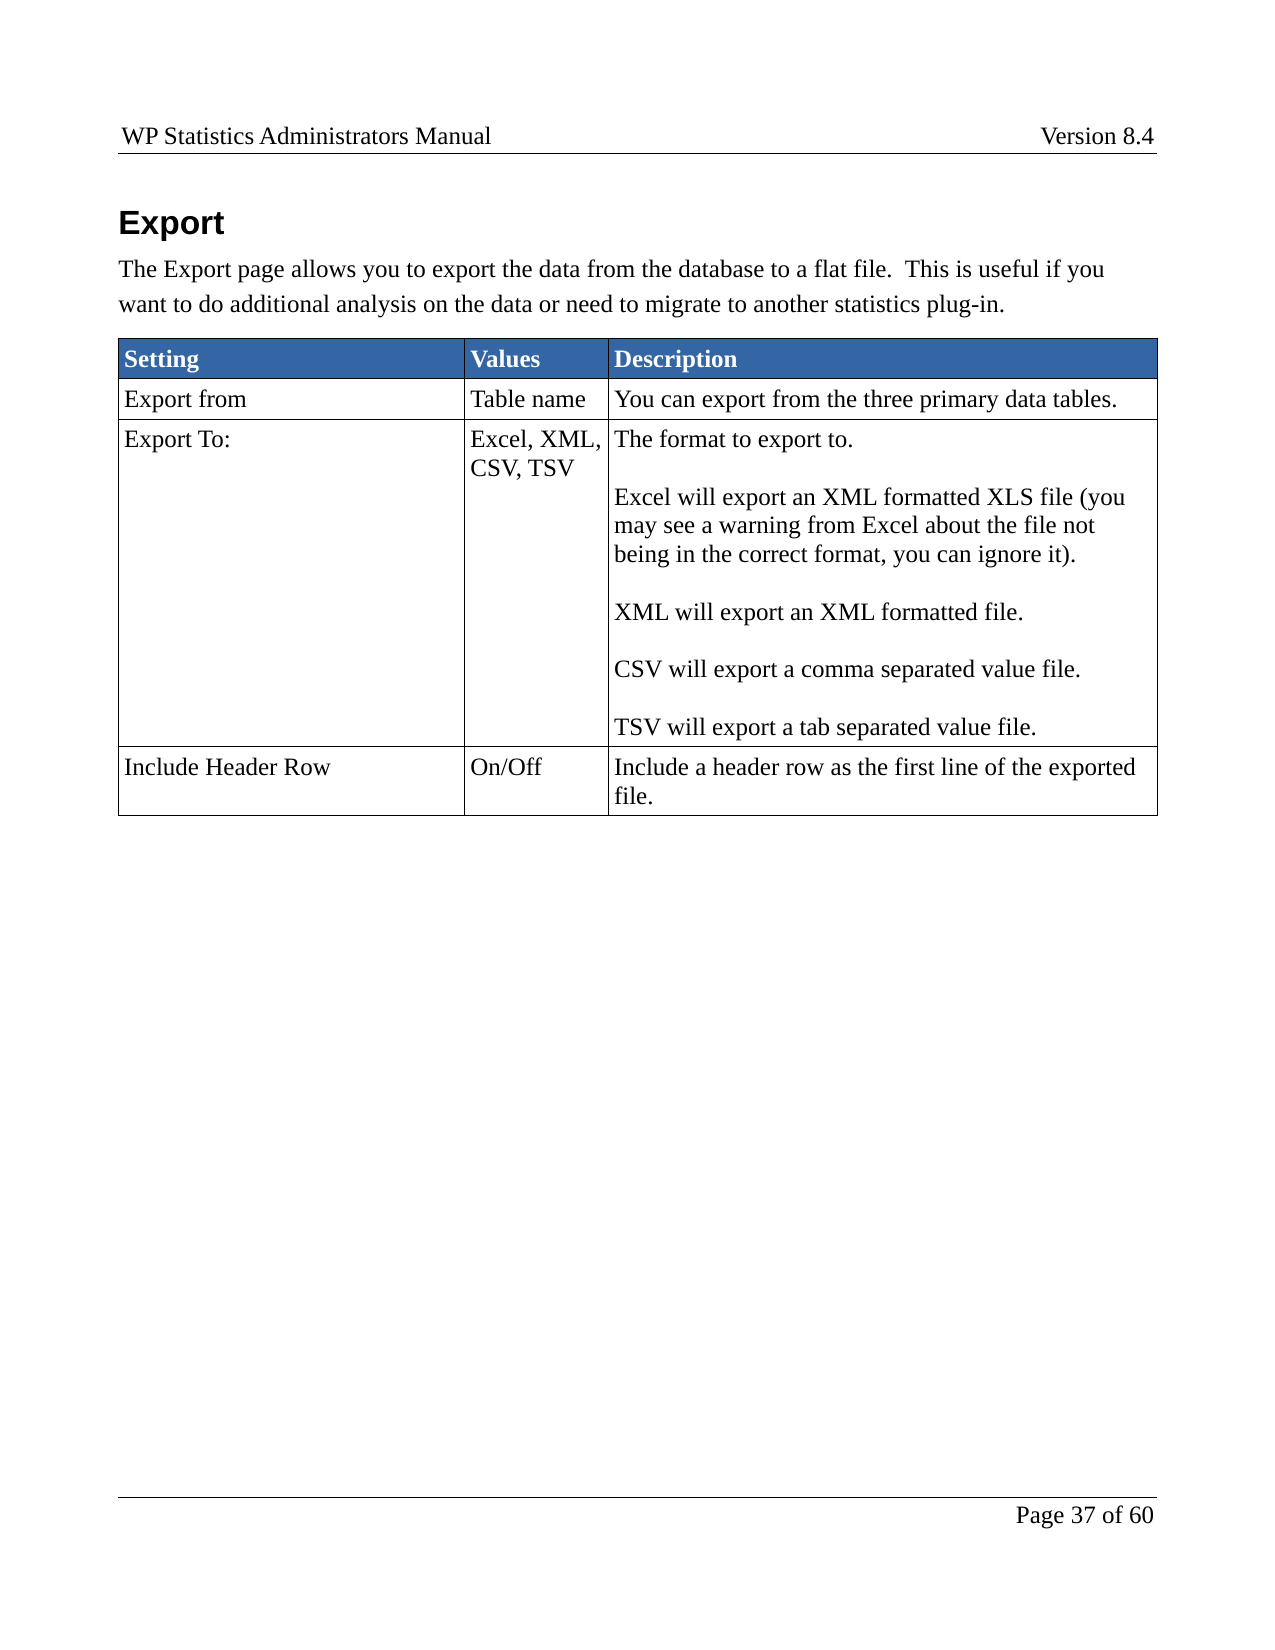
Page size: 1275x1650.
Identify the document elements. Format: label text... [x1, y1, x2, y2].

table_cell Export To: [119, 420, 464, 746]
table_cell Include Header Row [119, 747, 464, 815]
text The Export page allows you to export the data from the database to a flat file. This is useful if you want to do additional analysis on the data or need to migrate to another statistics plug-in. [118, 254, 1157, 317]
table_header Setting [119, 339, 464, 378]
table_header Values [465, 339, 608, 378]
table_cell You can export from the three primary data tables. [609, 379, 1157, 418]
table_cell Table name [465, 379, 608, 418]
table_cell Include a header row as the first line of the exported file. [609, 747, 1157, 815]
table_cell The format to export to. Excel will export an XML formatted XLS file (you may see a warning from Excel about the file not being in the correct format, you can ignore it). XML will export an XML formatted file. CSV will export a comma separated value file. TSV will export a tab separated value file. [609, 420, 1157, 746]
table_cell Export from [119, 379, 464, 418]
table_header Description [609, 339, 1157, 378]
table_cell Excel, XML, CSV, TSV [465, 420, 608, 746]
subtitle Export [118, 203, 1157, 242]
table_cell On/Off [465, 747, 608, 815]
